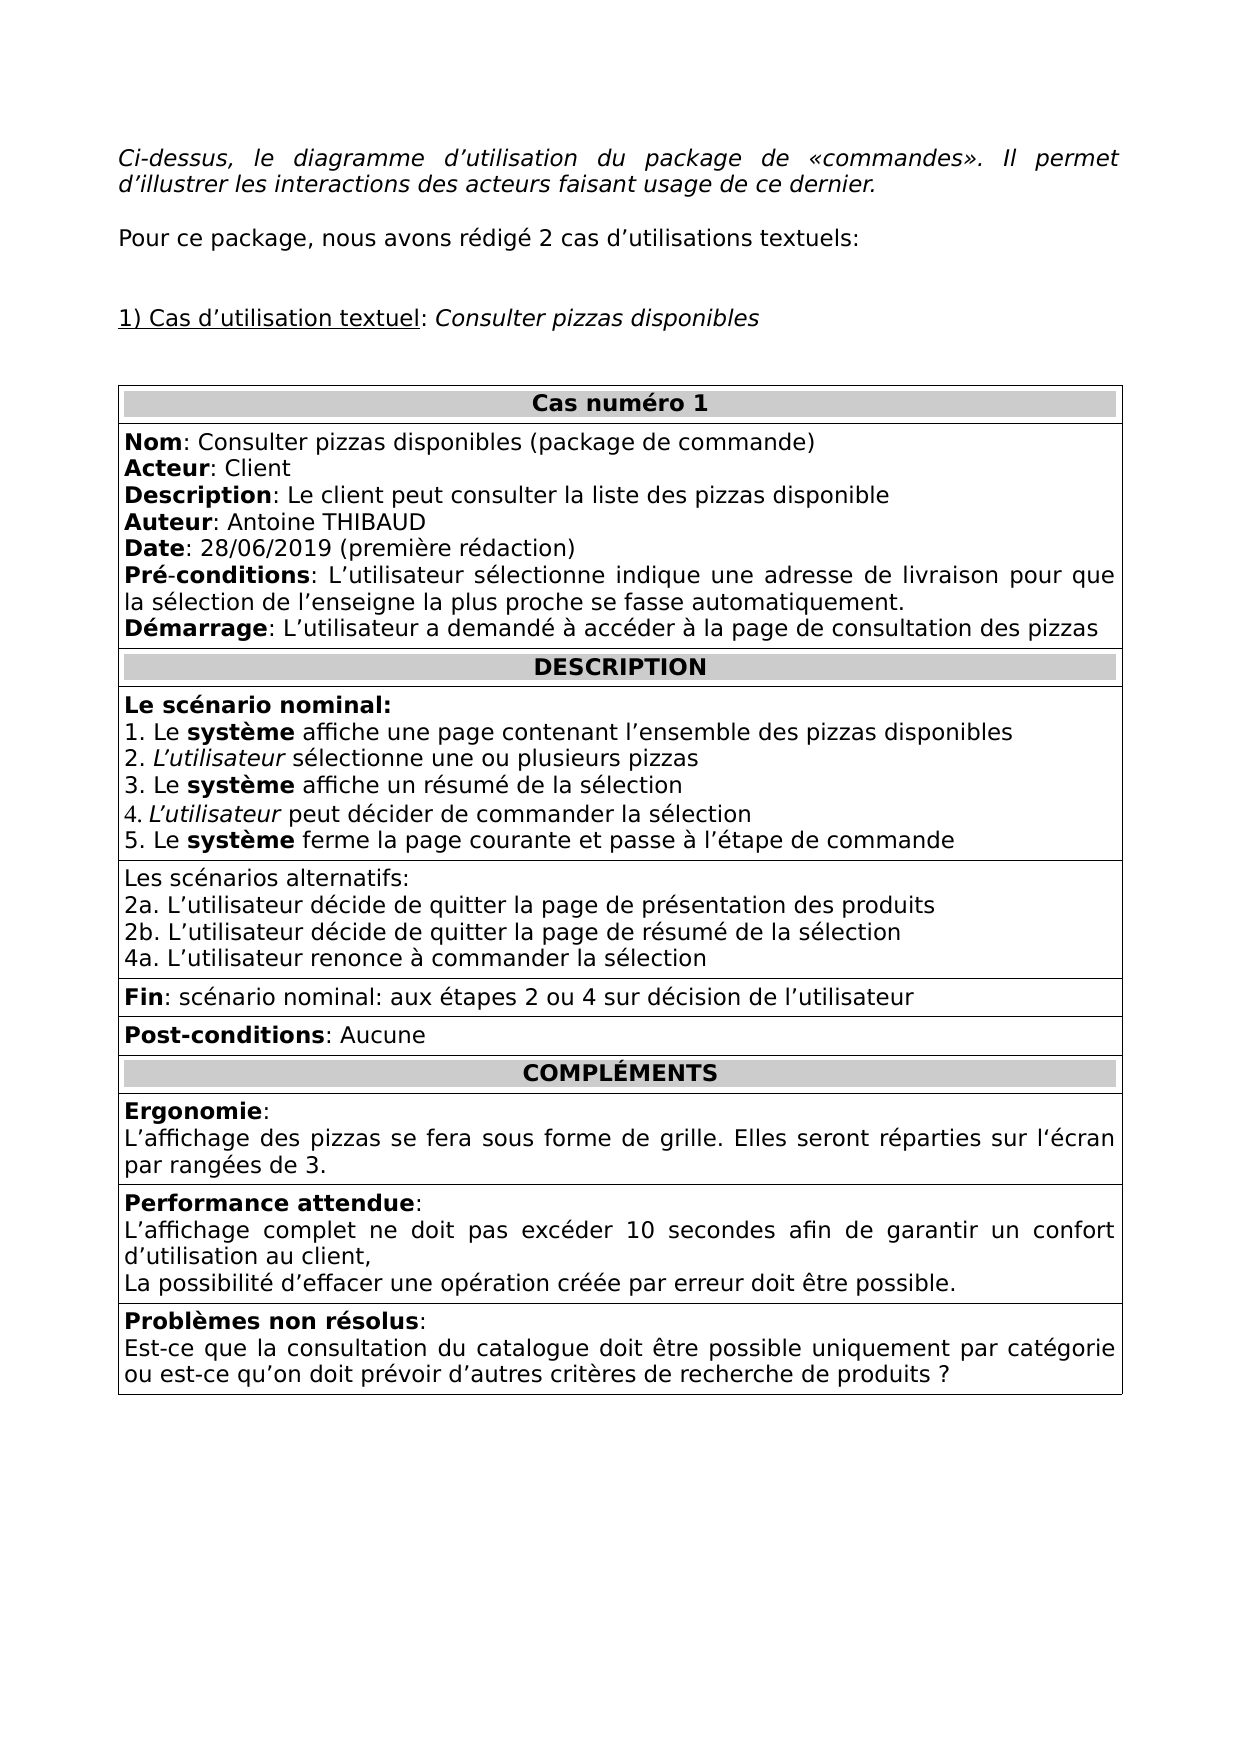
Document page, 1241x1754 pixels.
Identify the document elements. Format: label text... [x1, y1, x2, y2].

table_cell DESCRIPTION [119, 649, 1122, 686]
table_cell COMPLÉMENTS [119, 1056, 1122, 1093]
text 1) Cas d’utilisation textuel: Consulter pizzas disponibles [118, 305, 1122, 331]
table_cell Post-conditions: Aucune [119, 1017, 1122, 1054]
table_cell Le scénario nominal: 1. Le système affiche une page contenant l’ensemble des pizzas disponibles 2. L’utilisateur sélectionne une ou plusieurs pizzas 3. Le système affiche un résumé de la sélection 4. L’utilisateur peut décider de commander la sélection 5. Le système ferme la page courante et passe à l’étape de commande [119, 687, 1122, 860]
text Ci-dessus, le diagramme d’utilisation du package de «commandes». Il permet d’illustrer les interactions des acteurs faisant usage de ce dernier. [118, 145, 1122, 198]
table_cell Les scénarios alternatifs: 2a. L’utilisateur décide de quitter la page de présentation des produits 2b. L’utilisateur décide de quitter la page de résumé de la sélection 4a. L’utilisateur renonce à commander la sélection [119, 861, 1122, 978]
table_header Cas numéro 1 [119, 386, 1122, 423]
table_cell Fin: scénario nominal: aux étapes 2 ou 4 sur décision de l’utilisateur [119, 979, 1122, 1016]
table_cell Nom: Consulter pizzas disponibles (package de commande) Acteur: Client Description: Le client peut consulter la liste des pizzas disponible Auteur: Antoine THIBAUD Date: 28/06/2019 (première rédaction) Pré-conditions: L’utilisateur sélectionne indique une adresse de livraison pour que la sélection de l’enseigne la plus proche se fasse automatiquement. Démarrage: L’utilisateur a demandé à accéder à la page de consultation des pizzas [119, 424, 1122, 648]
table_cell Problèmes non résolus: Est-ce que la consultation du catalogue doit être possible uniquement par catégorie ou est-ce qu’on doit prévoir d’autres critères de recherche de produits ? [119, 1304, 1122, 1394]
table_cell Performance attendue: L’affichage complet ne doit pas excéder 10 secondes afin de garantir un confort d’utilisation au client, La possibilité d’effacer une opération créée par erreur doit être possible. [119, 1185, 1122, 1302]
table_cell Ergonomie: L’affichage des pizzas se fera sous forme de grille. Elles seront réparties sur l‘écran par rangées de 3. [119, 1094, 1122, 1184]
text Pour ce package, nous avons rédigé 2 cas d’utilisations textuels: [118, 225, 1122, 251]
